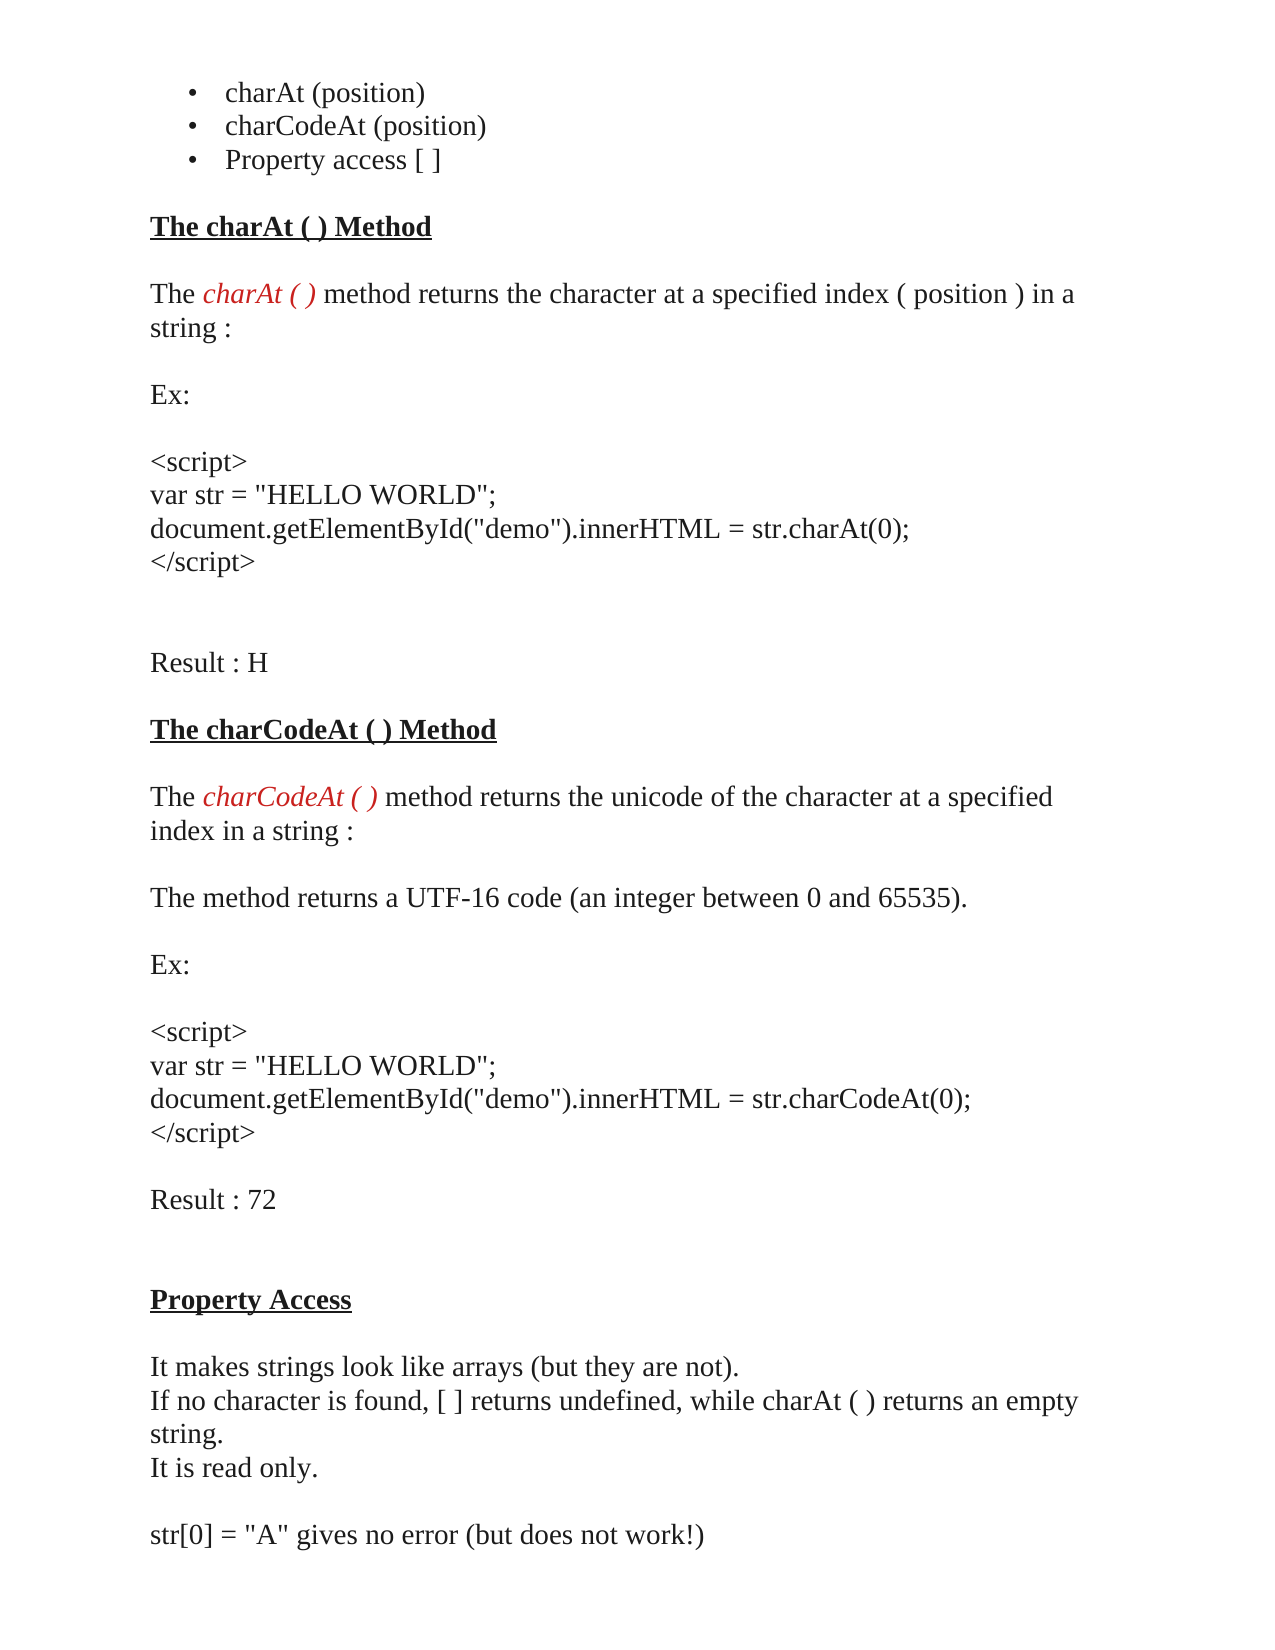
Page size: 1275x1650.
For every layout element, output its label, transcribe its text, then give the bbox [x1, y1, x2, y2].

text <script> [150, 1014, 1125, 1048]
text var str = "HELLO WORLD"; [150, 1048, 1125, 1081]
text document.getElementById("demo").innerHTML = str.charAt(0); [150, 511, 1125, 544]
text The method returns a UTF-16 code (an integer between 0 and 65535). [150, 880, 1125, 913]
text </script> [150, 544, 1125, 578]
text It is read only. [150, 1450, 1125, 1484]
text Property Access [150, 1282, 1125, 1316]
text If no character is found, [ ] returns undefined, while charAt ( ) returns an empty string. [150, 1383, 1125, 1450]
text The charCodeAt ( ) Method [150, 712, 1125, 746]
text The charAt ( ) method returns the character at a specified index ( position ) in a string : [150, 276, 1125, 343]
text The charCodeAt ( ) method returns the unicode of the character at a specified index in a string : [150, 779, 1125, 846]
text Result : 72 [150, 1182, 1125, 1215]
text Ex: [150, 947, 1125, 981]
text </script> [150, 1115, 1125, 1148]
list charCodeAt (position) [187, 108, 1125, 142]
text It makes strings look like arrays (but they are not). [150, 1349, 1125, 1383]
text <script> [150, 444, 1125, 477]
text str[0] = "A" gives no error (but does not work!) [150, 1517, 1125, 1551]
text var str = "HELLO WORLD"; [150, 477, 1125, 511]
list charAt (position) [187, 75, 1125, 108]
text The charAt ( ) Method [150, 209, 1125, 243]
text Result : H [150, 645, 1125, 679]
text Ex: [150, 377, 1125, 410]
text document.getElementById("demo").innerHTML = str.charCodeAt(0); [150, 1081, 1125, 1115]
list Property access [ ] [187, 142, 1125, 176]
